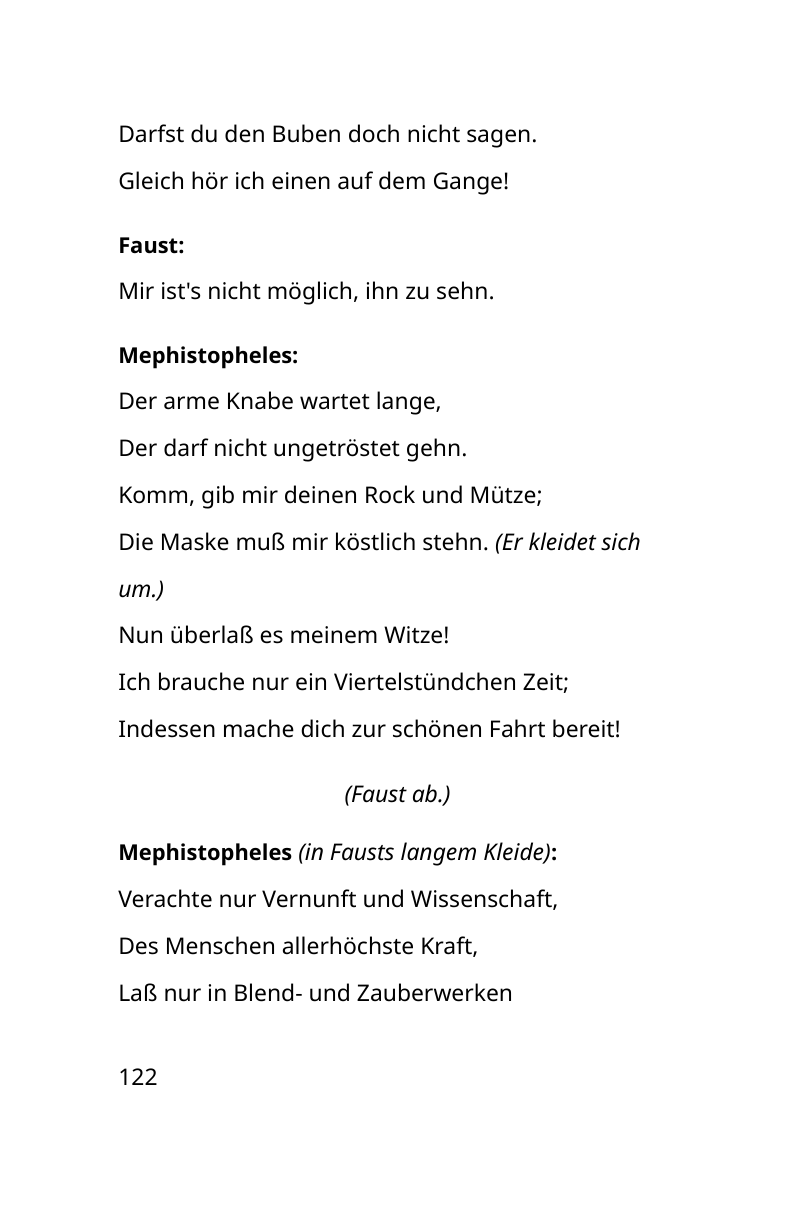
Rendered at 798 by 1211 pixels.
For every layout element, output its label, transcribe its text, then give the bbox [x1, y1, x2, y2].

text (Faust ab.) [118, 778, 679, 809]
text Faust: Mir ist's nicht möglich, ihn zu sehn. [118, 229, 679, 306]
text Darfst du den Buben doch nicht sagen. Gleich hör ich einen auf dem Gange! [118, 118, 679, 196]
text Mephistopheles: Der arme Knabe wartet lange, Der darf nicht ungetröstet gehn. Komm, gib mir deinen Rock und Mütze; Die Maske muß mir köstlich stehn. (Er kleidet sich um.) Nun überlaß es meinem Witze! Ich brauche nur ein Viertelstündchen Zeit; Indessen mache dich zur schönen Fahrt bereit! [118, 339, 679, 744]
text Mephistopheles (in Fausts langem Kleide): Verachte nur Vernunft und Wissenschaft, Des Menschen allerhöchste Kraft, Laß nur in Blend- und Zauberwerken [118, 836, 679, 1008]
